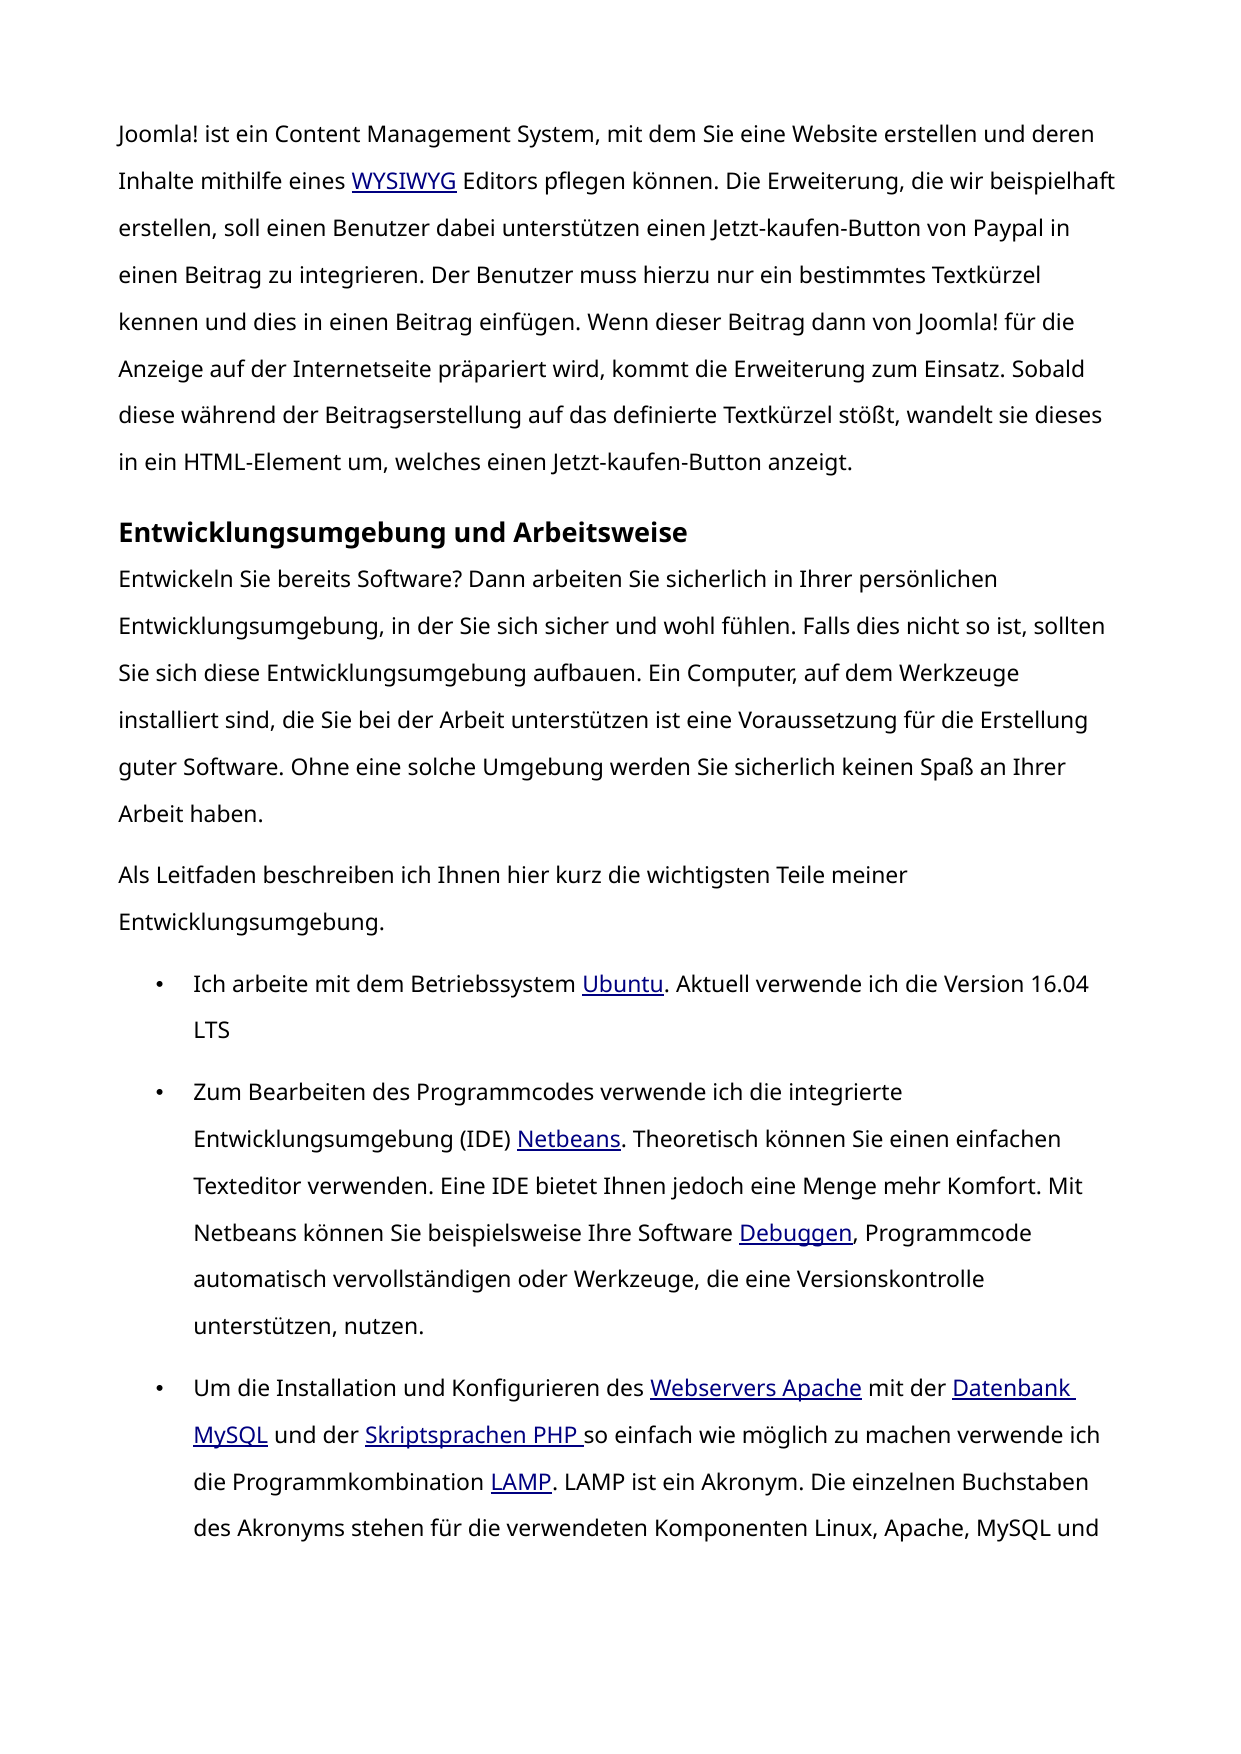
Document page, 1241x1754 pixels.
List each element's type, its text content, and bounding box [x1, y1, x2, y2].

text Entwickeln Sie bereits Software? Dann arbeiten Sie sicherlich in Ihrer persönlichen Entwicklungsumgebung, in der Sie sich sicher und wohl fühlen. Falls dies nicht so ist, sollten Sie sich diese Entwicklungsumgebung aufbauen. Ein Computer, auf dem Werkzeuge installiert sind, die Sie bei der Arbeit unterstützen ist eine Voraussetzung für die Erstellung guter Software. Ohne eine solche Umgebung werden Sie sicherlich keinen Spaß an Ihrer Arbeit haben. [118, 563, 1122, 829]
subtitle Entwicklungsumgebung und Arbeitsweise [118, 514, 1122, 551]
text Joomla! ist ein Content Management System, mit dem Sie eine Website erstellen und deren Inhalte mithilfe eines WYSIWYG Editors pflegen können. Die Erweiterung, die wir beispielhaft erstellen, soll einen Benutzer dabei unterstützen einen Jetzt-kaufen-Button von Paypal in einen Beitrag zu integrieren. Der Benutzer muss hierzu nur ein bestimmtes Textkürzel kennen und dies in einen Beitrag einfügen. Wenn dieser Beitrag dann von Joomla! für die Anzeige auf der Internetseite präpariert wird, kommt die Erweiterung zum Einsatz. Sobald diese während der Beitragserstellung auf das definierte Textkürzel stößt, wandelt sie dieses in ein HTML-Element um, welches einen Jetzt-kaufen-Button anzeigt. [118, 118, 1122, 477]
text Als Leitfaden beschreiben ich Ihnen hier kurz die wichtigsten Teile meiner Entwicklungsumgebung. [118, 859, 1122, 937]
list Ich arbeite mit dem Betriebssystem Ubuntu. Aktuell verwende ich die Version 16.04 LTS [156, 967, 1122, 1046]
list Um die Installation und Konfigurieren des Webservers Apache mit der Datenbank MySQL und der Skriptsprachen PHP so einfach wie möglich zu machen verwende ich die Programmkombination LAMP. LAMP ist ein Akronym. Die einzelnen Buchstaben des Akronyms stehen für die verwendeten Komponenten Linux, Apache, MySQL und [156, 1372, 1122, 1543]
list Zum Bearbeiten des Programmcodes verwende ich die integrierte Entwicklungsumgebung (IDE) Netbeans. Theoretisch können Sie einen einfachen Texteditor verwenden. Eine IDE bietet Ihnen jedoch eine Menge mehr Komfort. Mit Netbeans können Sie beispielsweise Ihre Software Debuggen, Programmcode automatisch vervollständigen oder Werkzeuge, die eine Versionskontrolle unterstützen, nutzen. [156, 1076, 1122, 1341]
